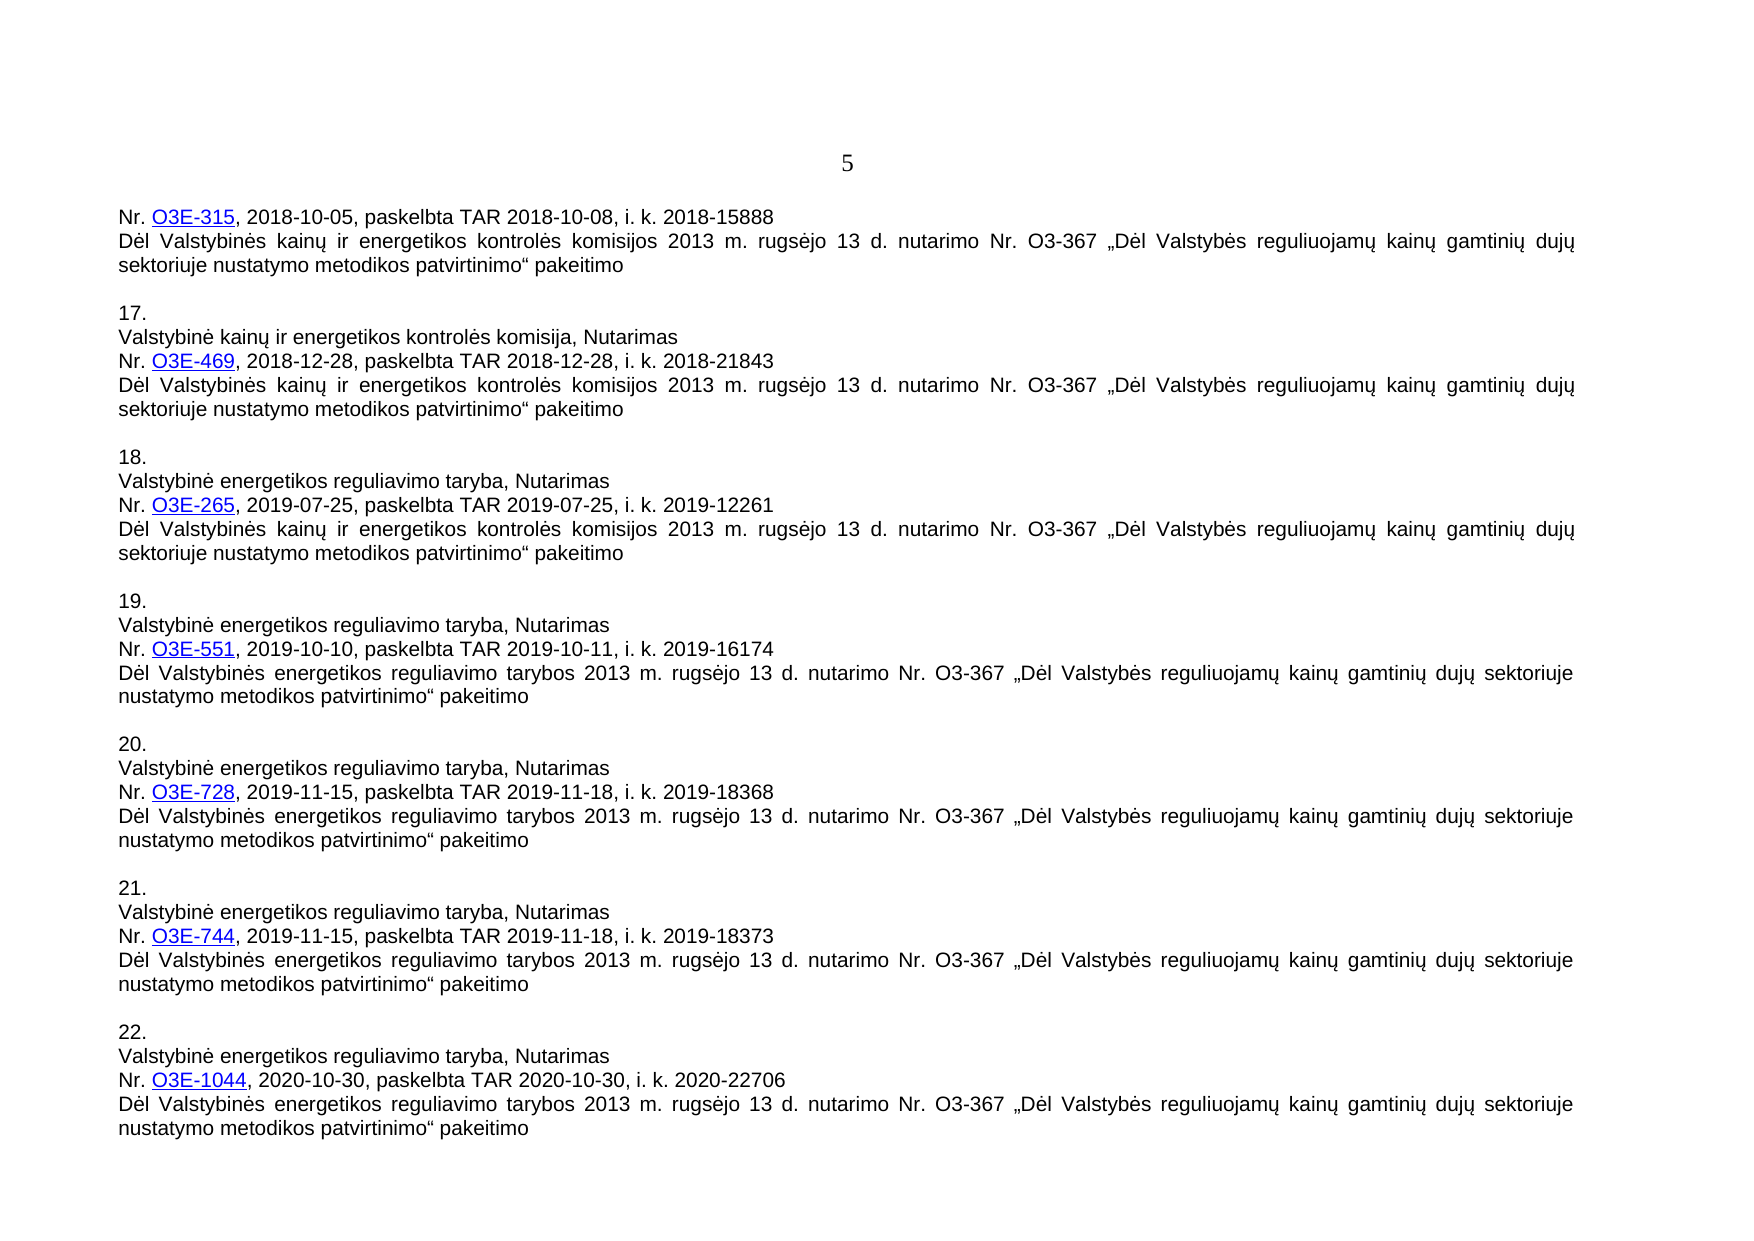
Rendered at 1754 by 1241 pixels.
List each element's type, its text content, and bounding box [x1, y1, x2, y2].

text Dėl Valstybinės energetikos reguliavimo tarybos 2013 m. rugsėjo 13 d. nutarimo Nr. O3-367 „Dėl Valstybės reguliuojamų kainų gamtinių dujų sektoriuje nustatymo metodikos patvirtinimo“ pakeitimo [118, 804, 1577, 852]
text Nr. O3E-551, 2019-10-10, paskelbta TAR 2019-10-11, i. k. 2019-16174 [118, 636, 1577, 660]
text Nr. O3E-265, 2019-07-25, paskelbta TAR 2019-07-25, i. k. 2019-12261 [118, 493, 1577, 517]
text 22. [118, 1020, 1577, 1044]
text Dėl Valstybinės kainų ir energetikos kontrolės komisijos 2013 m. rugsėjo 13 d. nutarimo Nr. O3-367 „Dėl Valstybės reguliuojamų kainų gamtinių dujų sektoriuje nustatymo metodikos patvirtinimo“ pakeitimo [118, 373, 1577, 421]
text Dėl Valstybinės energetikos reguliavimo tarybos 2013 m. rugsėjo 13 d. nutarimo Nr. O3-367 „Dėl Valstybės reguliuojamų kainų gamtinių dujų sektoriuje nustatymo metodikos patvirtinimo“ pakeitimo [118, 660, 1577, 708]
text Valstybinė energetikos reguliavimo taryba, Nutarimas [118, 756, 1577, 780]
text Dėl Valstybinės kainų ir energetikos kontrolės komisijos 2013 m. rugsėjo 13 d. nutarimo Nr. O3-367 „Dėl Valstybės reguliuojamų kainų gamtinių dujų sektoriuje nustatymo metodikos patvirtinimo“ pakeitimo [118, 229, 1577, 277]
text Valstybinė kainų ir energetikos kontrolės komisija, Nutarimas [118, 325, 1577, 349]
text Nr. O3E-744, 2019-11-15, paskelbta TAR 2019-11-18, i. k. 2019-18373 [118, 924, 1577, 948]
text 19. [118, 588, 1577, 612]
text Nr. O3E-469, 2018-12-28, paskelbta TAR 2018-12-28, i. k. 2018-21843 [118, 349, 1577, 373]
text 21. [118, 876, 1577, 900]
text Valstybinė energetikos reguliavimo taryba, Nutarimas [118, 612, 1577, 636]
text Nr. O3E-315, 2018-10-05, paskelbta TAR 2018-10-08, i. k. 2018-15888 [118, 205, 1577, 229]
text Valstybinė energetikos reguliavimo taryba, Nutarimas [118, 900, 1577, 924]
text 17. [118, 301, 1577, 325]
text Valstybinė energetikos reguliavimo taryba, Nutarimas [118, 469, 1577, 493]
text Nr. O3E-728, 2019-11-15, paskelbta TAR 2019-11-18, i. k. 2019-18368 [118, 780, 1577, 804]
text 18. [118, 445, 1577, 469]
text Valstybinė energetikos reguliavimo taryba, Nutarimas [118, 1044, 1577, 1068]
text Dėl Valstybinės energetikos reguliavimo tarybos 2013 m. rugsėjo 13 d. nutarimo Nr. O3-367 „Dėl Valstybės reguliuojamų kainų gamtinių dujų sektoriuje nustatymo metodikos patvirtinimo“ pakeitimo [118, 948, 1577, 996]
text Dėl Valstybinės kainų ir energetikos kontrolės komisijos 2013 m. rugsėjo 13 d. nutarimo Nr. O3-367 „Dėl Valstybės reguliuojamų kainų gamtinių dujų sektoriuje nustatymo metodikos patvirtinimo“ pakeitimo [118, 517, 1577, 564]
text 20. [118, 732, 1577, 756]
text Nr. O3E-1044, 2020-10-30, paskelbta TAR 2020-10-30, i. k. 2020-22706 [118, 1068, 1577, 1092]
text Dėl Valstybinės energetikos reguliavimo tarybos 2013 m. rugsėjo 13 d. nutarimo Nr. O3-367 „Dėl Valstybės reguliuojamų kainų gamtinių dujų sektoriuje nustatymo metodikos patvirtinimo“ pakeitimo [118, 1092, 1577, 1139]
